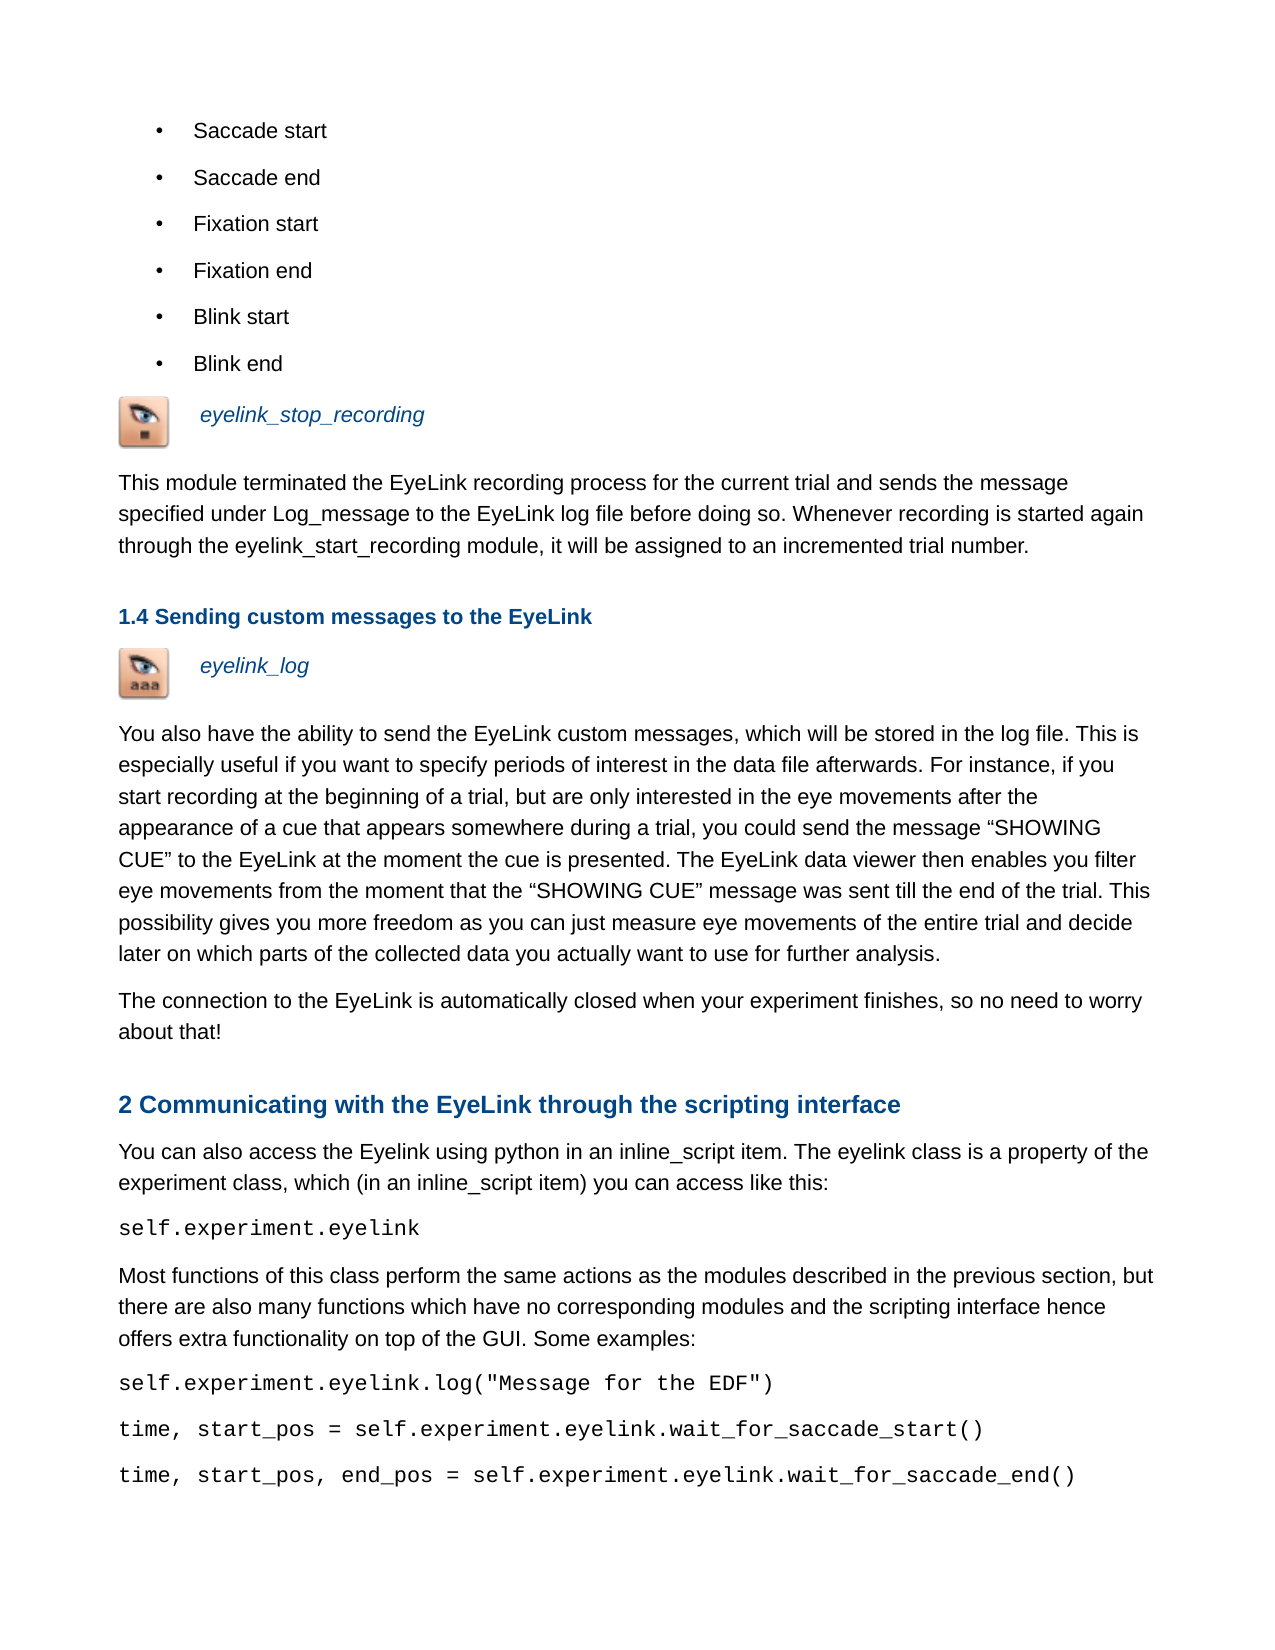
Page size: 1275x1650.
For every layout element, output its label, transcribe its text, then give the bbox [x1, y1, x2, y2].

text self.experiment.eyelink [118, 1217, 1157, 1242]
text This module terminated the EyeLink recording process for the current trial and sends the message specified under Log_message to the EyeLink log file before doing so. Whenever recording is started again through the eyelink_start_recording module, it will be assigned to an incremented trial number. [118, 470, 1157, 558]
text You also have the ability to send the EyeLink custom messages, which will be stored in the log file. This is especially useful if you want to specify periods of interest in the data file afterwards. For instance, if you start recording at the beginning of a trial, but are only interested in the eye movements after the appearance of a cue that appears somewhere during a trial, you could send the message “SHOWING CUE” to the EyeLink at the moment the cue is presented. The EyeLink data viewer then enables you filter eye movements from the moment that the “SHOWING CUE” message was sent till the end of the trial. This possibility gives you more freedom as you can just measure eye movements of the entire trial and decide later on which parts of the collected data you actually want to use for further analysis. [118, 721, 1157, 966]
subtitle 1.4 Sending custom messages to the EyeLink [118, 604, 1157, 629]
subtitle 2 Communicating with the EyeLink through the scripting interface [118, 1090, 1157, 1119]
text self.experiment.eyelink.log("Message for the EDF") [118, 1372, 1157, 1397]
list Saccade end [156, 164, 1157, 190]
picture [118, 648, 170, 700]
list Blink end [156, 350, 1157, 376]
text You can also access the Eyelink using python in an inline_script item. The eyelink class is a property of the experiment class, which (in an inline_script item) you can access like this: [118, 1139, 1157, 1196]
list Saccade start [156, 118, 1157, 143]
subtitle eyelink_log [170, 648, 1157, 699]
text time, start_pos = self.experiment.eyelink.wait_for_saccade_start() [118, 1418, 1157, 1443]
list Fixation start [156, 211, 1157, 236]
text time, start_pos, end_pos = self.experiment.eyelink.wait_for_saccade_end() [118, 1464, 1157, 1489]
list Fixation end [156, 257, 1157, 283]
list Blink start [156, 304, 1157, 329]
text The connection to the EyeLink is automatically closed when your experiment finishes, so no need to worry about that! [118, 987, 1157, 1044]
picture [118, 396, 170, 449]
text Most functions of this class perform the same actions as the modules described in the previous section, but there are also many functions which have no corresponding modules and the scripting interface hence offers extra functionality on top of the GUI. Some examples: [118, 1263, 1157, 1351]
subtitle eyelink_stop_recording [170, 397, 1157, 448]
